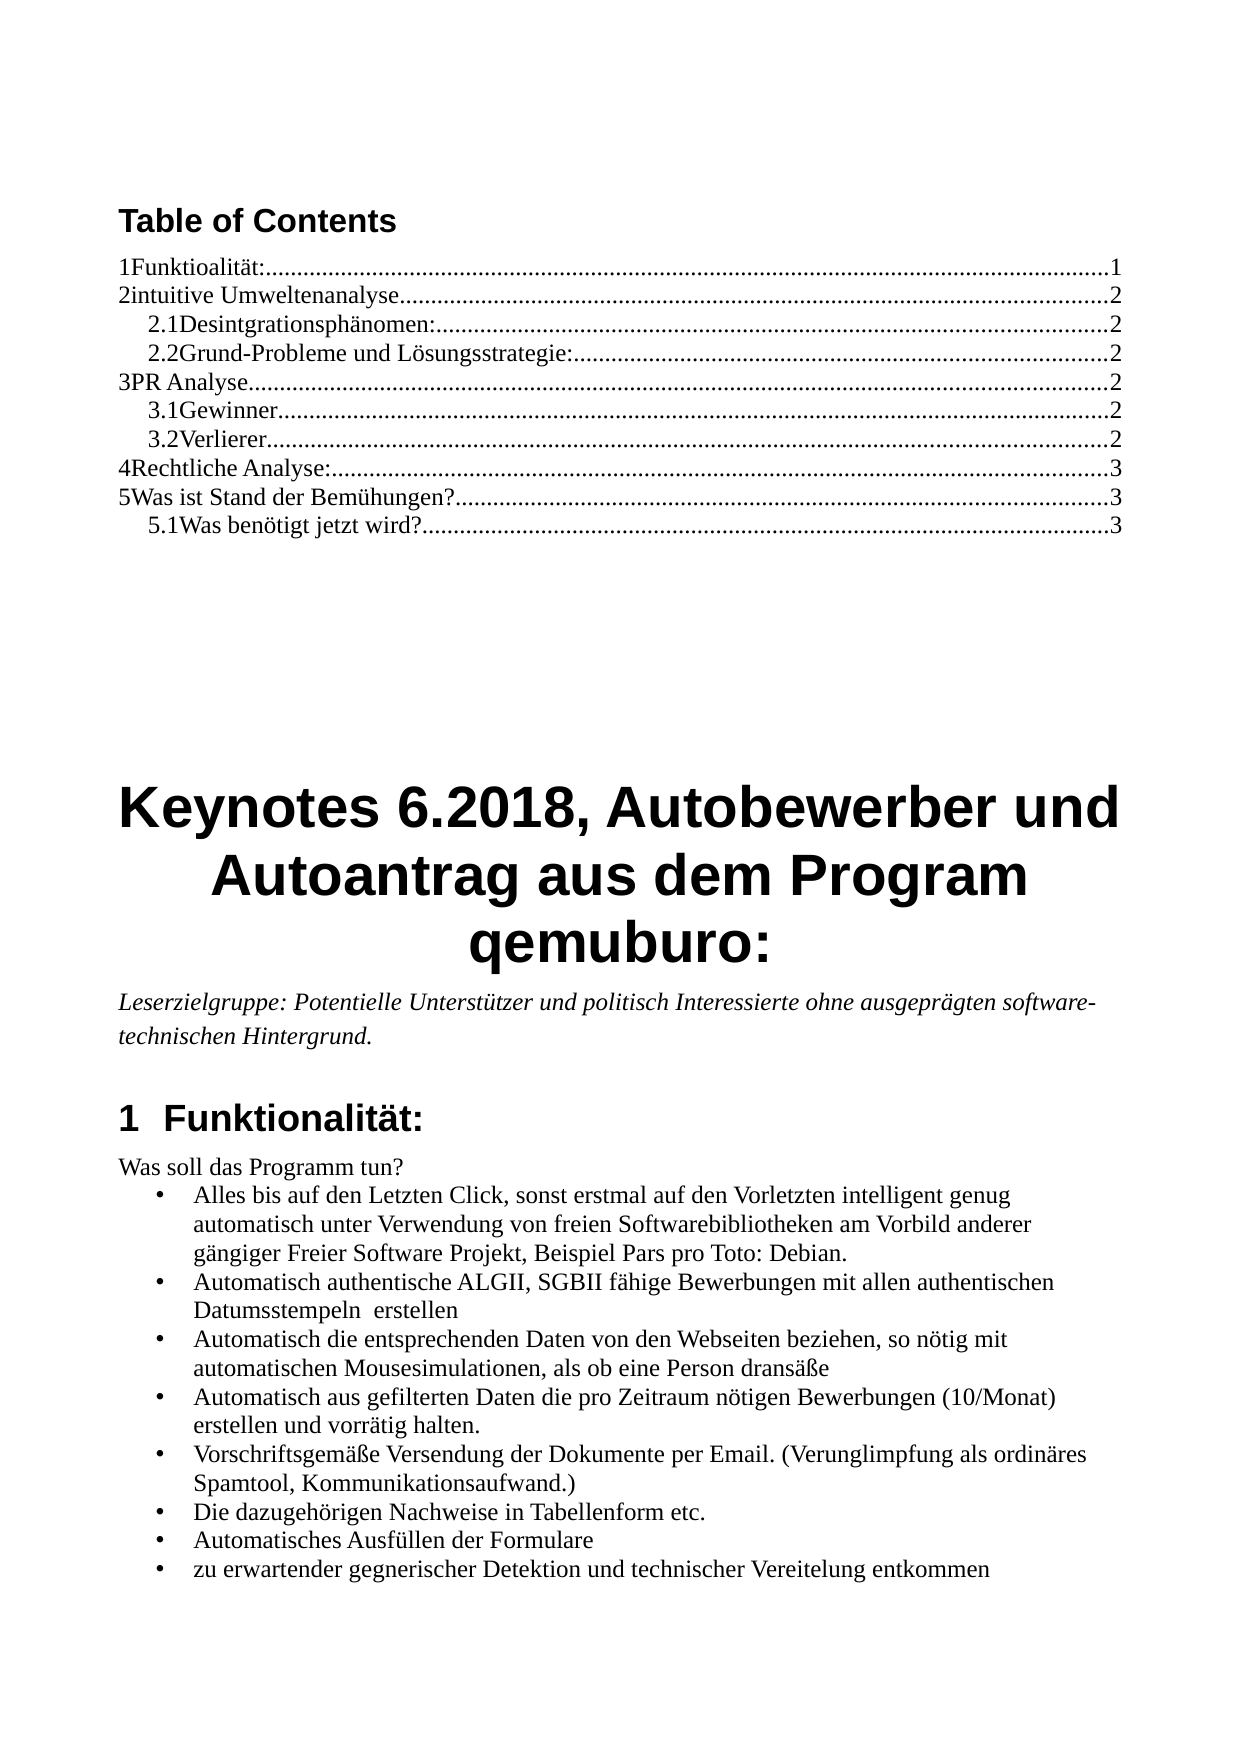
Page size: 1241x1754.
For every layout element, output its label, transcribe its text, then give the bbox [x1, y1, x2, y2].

text 3PR Analyse 2 [118, 367, 1122, 395]
text 4Rechtliche Analyse: 3 [118, 453, 1122, 482]
text 5.1Was benötigt jetzt wird? 3 [148, 510, 1122, 539]
text Leserzielgruppe: Potentielle Unterstützer und politisch Interessierte ohne ausgeprägten software-technischen Hintergrund. [118, 987, 1122, 1050]
list Automatisch authentische ALGII, SGBII fähige Bewerbungen mit allen authentischen Datumsstempeln erstellen [156, 1267, 1122, 1324]
text 2intuitive Umweltenanalyse 2 [118, 280, 1122, 309]
text 2.2Grund-Probleme und Lösungsstrategie: 2 [148, 338, 1122, 367]
subtitle Funktionalität: [118, 1096, 1122, 1139]
list Vorschriftsgemäße Versendung der Dokumente per Email. (Verunglimpfung als ordinäres Spamtool, Kommunikationsaufwand.) [156, 1439, 1122, 1497]
text 5Was ist Stand der Bemühungen? 3 [118, 482, 1122, 510]
text 3.2Verlierer 2 [148, 424, 1122, 453]
list Alles bis auf den Letzten Click, sonst erstmal auf den Vorletzten intelligent genug automatisch unter Verwendung von freien Softwarebibliotheken am Vorbild anderer gängiger Freier Software Projekt, Beispiel Pars pro Toto: Debian. [156, 1180, 1122, 1267]
text 2.1Desintgrationsphänomen: 2 [148, 309, 1122, 338]
text 3.1Gewinner 2 [148, 395, 1122, 424]
list Automatisches Ausfüllen der Formulare [156, 1525, 1122, 1554]
subtitle Table of Contents [118, 201, 1122, 239]
text Was soll das Programm tun? [118, 1152, 1122, 1180]
list Automatisch die entsprechenden Daten von den Webseiten beziehen, so nötig mit automatischen Mousesimulationen, als ob eine Person dransäße [156, 1324, 1122, 1382]
title Keynotes 6.2018, Autobewerber und Autoantrag aus dem Program qemuburo: [118, 773, 1122, 974]
text 1Funktioalität: 1 [118, 252, 1122, 280]
list zu erwartender gegnerischer Detektion und technischer Vereitelung entkommen [156, 1554, 1122, 1583]
list Die dazugehörigen Nachweise in Tabellenform etc. [156, 1497, 1122, 1525]
list Automatisch aus gefilterten Daten die pro Zeitraum nötigen Bewerbungen (10/Monat) erstellen und vorrätig halten. [156, 1382, 1122, 1439]
